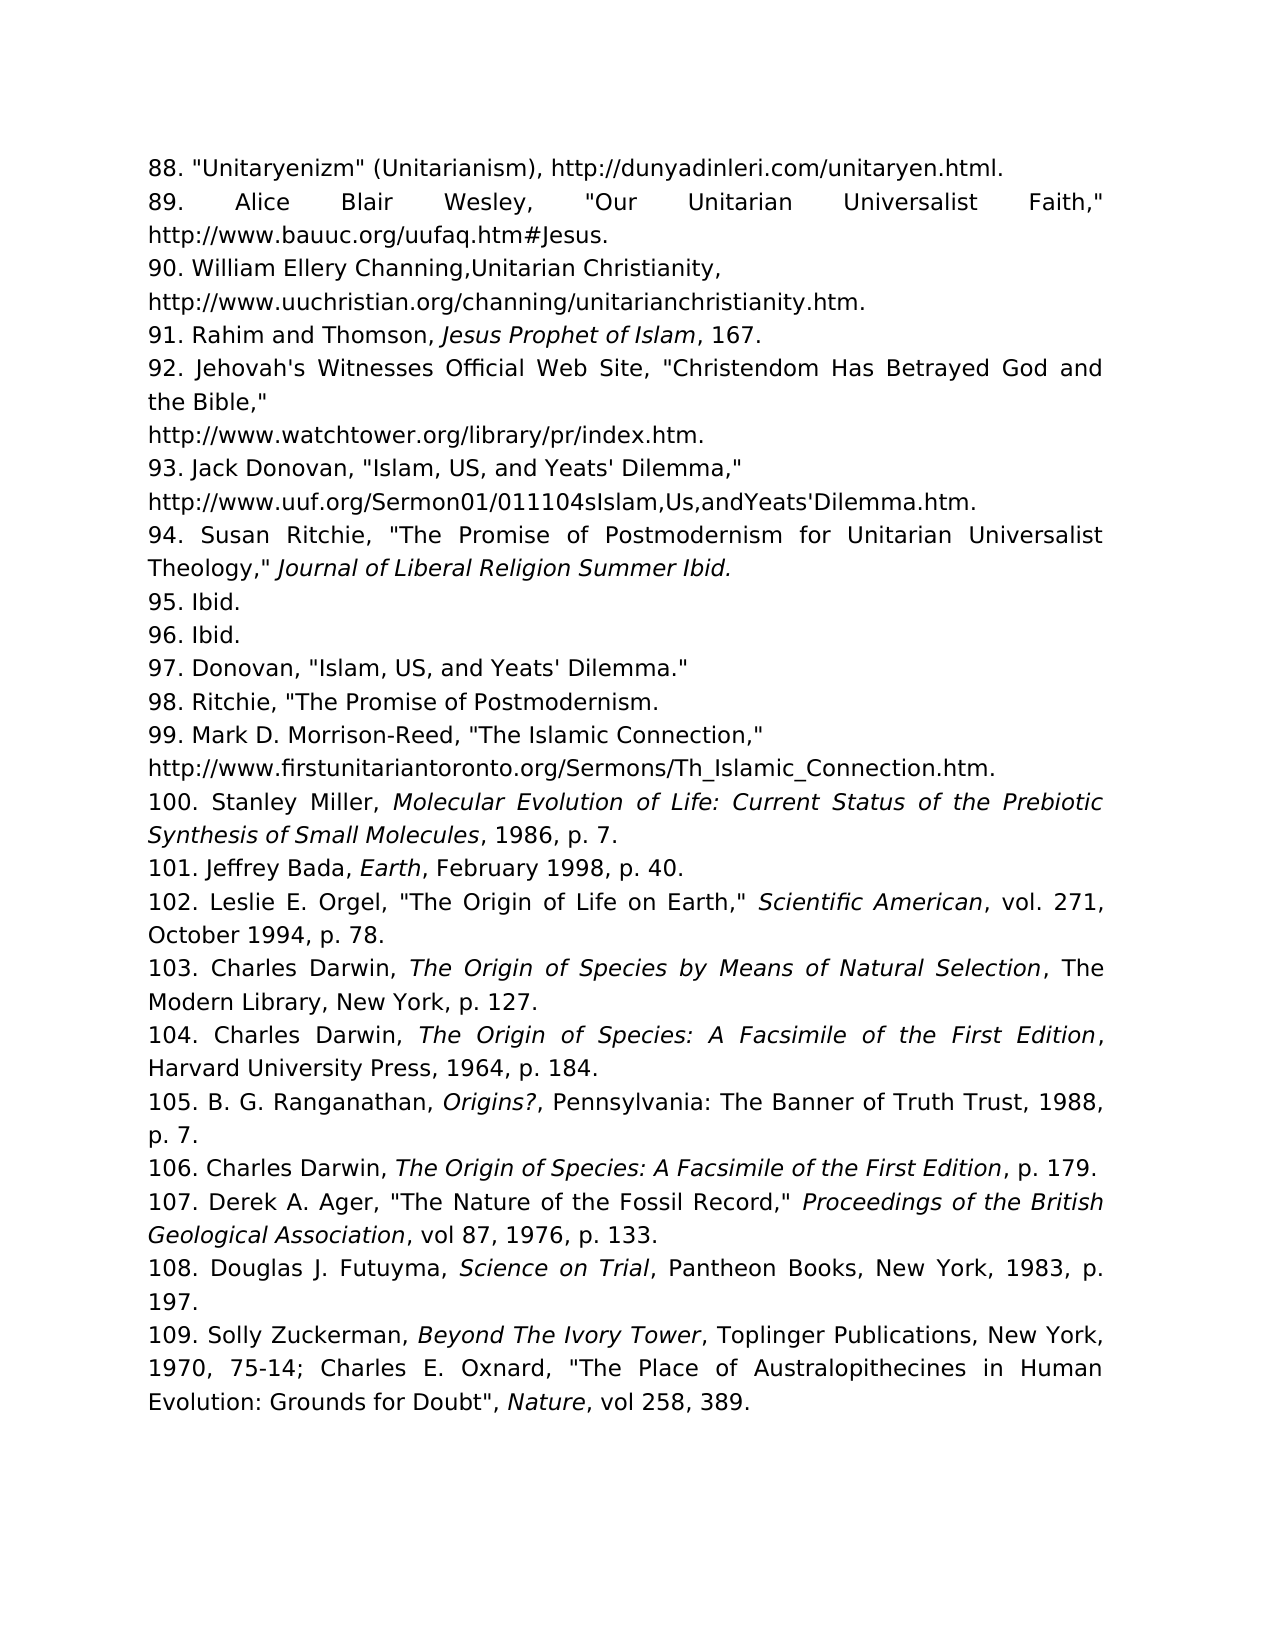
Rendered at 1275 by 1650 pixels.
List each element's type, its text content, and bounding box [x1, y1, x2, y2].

text http://www.watchtower.org/library/pr/index.htm. [148, 417, 1104, 450]
text 103. Charles Darwin, The Origin of Species by Means of Natural Selection, The Modern Library, New York, p. 127. [148, 950, 1104, 1017]
text 92. Jehovah's Witnesses Official Web Site, "Christendom Has Betrayed God and the Bible," [148, 350, 1104, 417]
text http://www.uuf.org/Sermon01/011104sIslam,Us,andYeats'Dilemma.htm. [148, 483, 1104, 517]
text 89. Alice Blair Wesley, "Our Unitarian Universalist Faith," http://www.bauuc.org/uufaq.htm#Jesus. [148, 183, 1104, 250]
text 102. Leslie E. Orgel, "The Origin of Life on Earth," Scientific American, vol. 271, October 1994, p. 78. [148, 883, 1104, 950]
text 105. B. G. Ranganathan, Origins?, Pennsylvania: The Banner of Truth Trust, 1988, p. 7. [148, 1083, 1104, 1150]
text 106. Charles Darwin, The Origin of Species: A Facsimile of the First Edition, p. 179. [148, 1150, 1104, 1183]
text http://www.firstunitariantoronto.org/Sermons/Th_Islamic_Connection.htm. [148, 750, 1104, 783]
text 107. Derek A. Ager, "The Nature of the Fossil Record," Proceedings of the British Geological Association, vol 87, 1976, p. 133. [148, 1183, 1104, 1250]
text 101. Jeffrey Bada, Earth, February 1998, p. 40. [148, 850, 1104, 883]
text 99. Mark D. Morrison-Reed, "The Islamic Connection," [148, 717, 1104, 750]
text 88. "Unitaryenizm" (Unitarianism), http://dunyadinleri.com/unitaryen.html. [148, 150, 1104, 183]
text 91. Rahim and Thomson, Jesus Prophet of Islam, 167. [148, 317, 1104, 350]
text 108. Douglas J. Futuyma, Science on Trial, Pantheon Books, New York, 1983, p. 197. [148, 1250, 1104, 1317]
text 109. Solly Zuckerman, Beyond The Ivory Tower, Toplinger Publications, New York, 1970, 75-14; Charles E. Oxnard, "The Place of Australopithecines in Human Evolution: Grounds for Doubt", Nature, vol 258, 389. [148, 1317, 1104, 1417]
text 90. William Ellery Channing,Unitarian Christianity, [148, 250, 1104, 283]
text 93. Jack Donovan, "Islam, US, and Yeats' Dilemma," [148, 450, 1104, 483]
text 98. Ritchie, "The Promise of Postmodernism. [148, 683, 1104, 717]
text 104. Charles Darwin, The Origin of Species: A Facsimile of the First Edition, Harvard University Press, 1964, p. 184. [148, 1017, 1104, 1083]
text 94. Susan Ritchie, "The Promise of Postmodernism for Unitarian Universalist Theology," Journal of Liberal Religion Summer Ibid. [148, 517, 1104, 583]
text 95. Ibid. [148, 583, 1104, 617]
text http://www.uuchristian.org/channing/unitarianchristianity.htm. [148, 283, 1104, 317]
text 96. Ibid. [148, 617, 1104, 650]
text 97. Donovan, "Islam, US, and Yeats' Dilemma." [148, 650, 1104, 683]
text 100. Stanley Miller, Molecular Evolution of Life: Current Status of the Prebiotic Synthesis of Small Molecules, 1986, p. 7. [148, 783, 1104, 850]
